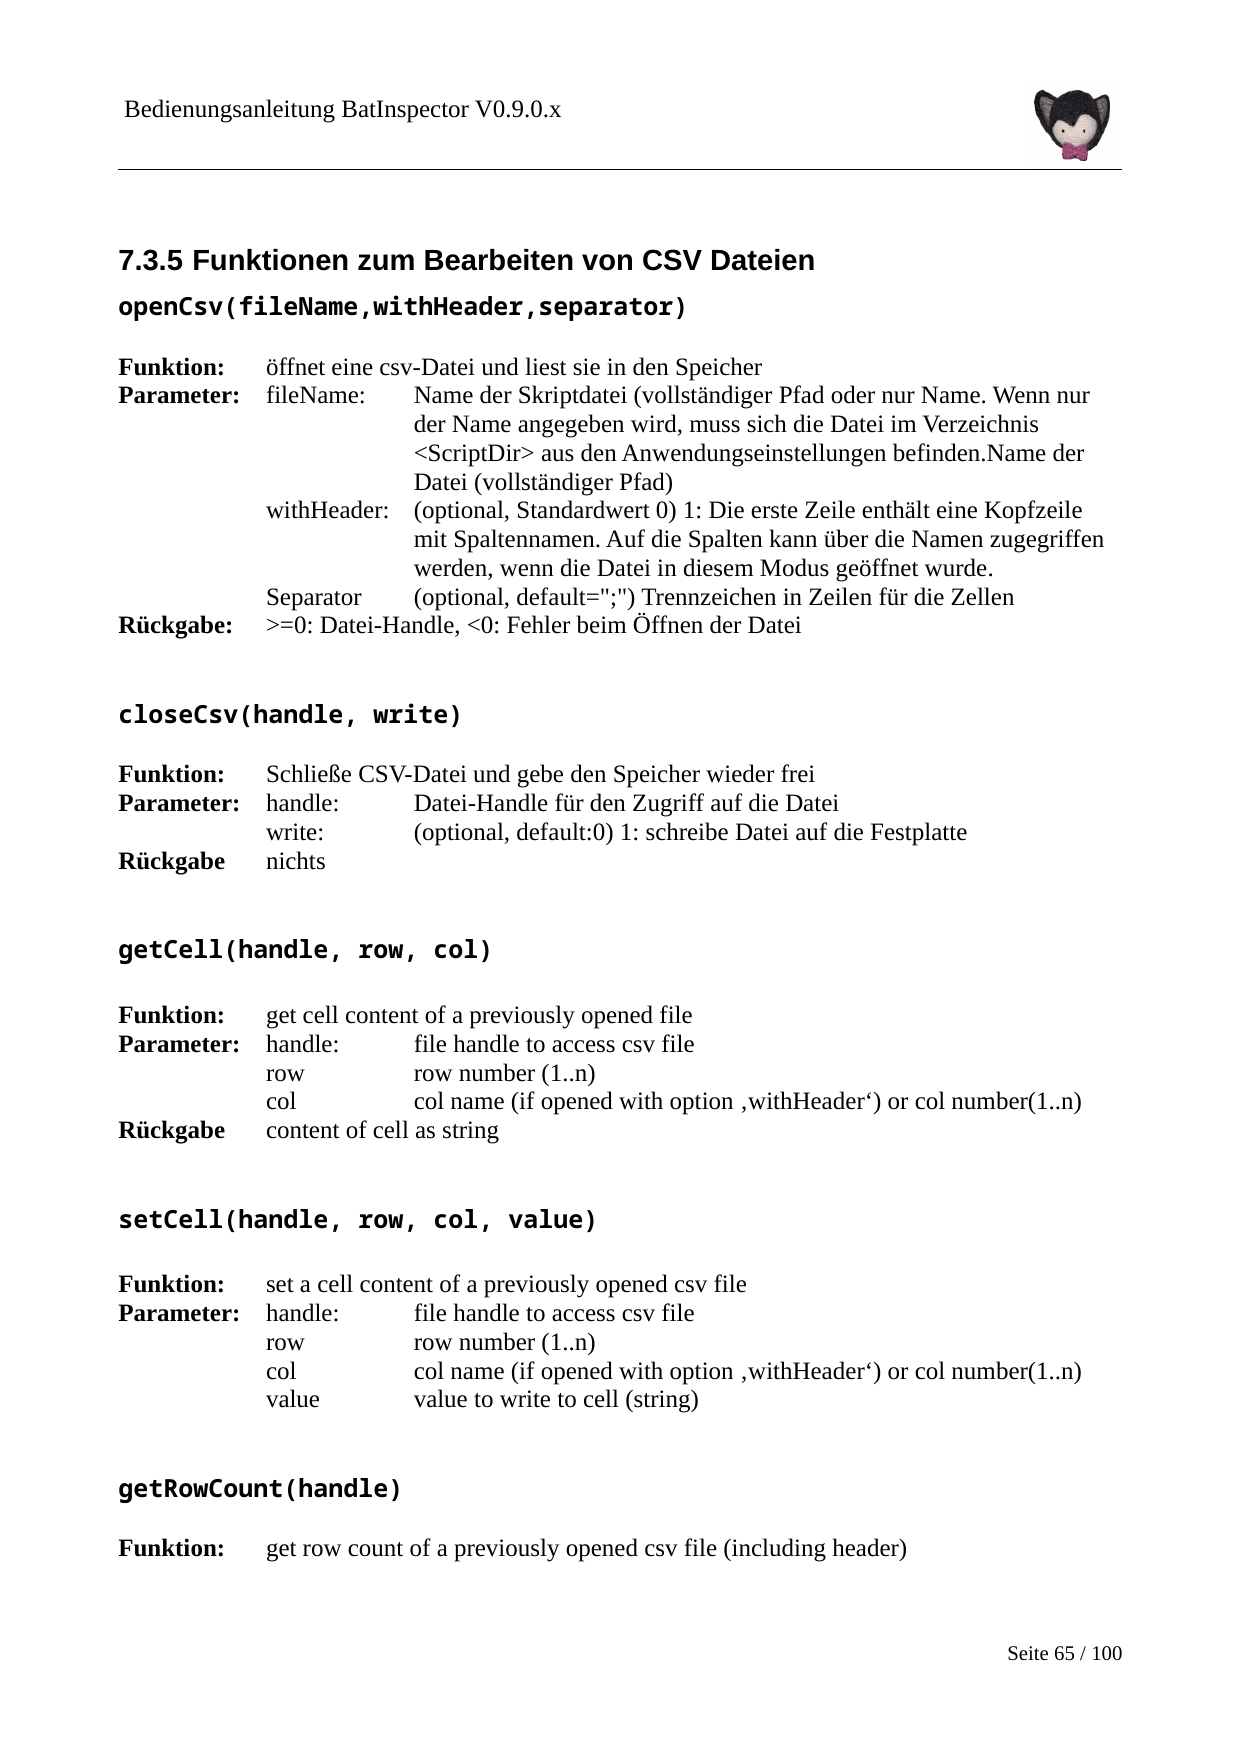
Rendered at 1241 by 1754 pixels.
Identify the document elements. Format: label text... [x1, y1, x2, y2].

text openCsv(fileName,withHeader,separator) [118, 289, 1122, 323]
text col col name (if opened with option ‚withHeader‘) or col number(1..n) [118, 1356, 1122, 1384]
text getRowCount(handle) [118, 1471, 1122, 1505]
text closeCsv(handle, write) [118, 697, 1122, 731]
picture [1030, 80, 1119, 169]
text Funktion: set a cell content of a previously opened csv file [118, 1269, 1122, 1298]
text Rückgabe content of cell as string [118, 1115, 1122, 1144]
text Funktion: öffnet eine csv-Datei und liest sie in den Speicher [118, 352, 1122, 380]
text value value to write to cell (string) [118, 1384, 1122, 1413]
text Funktion: get cell content of a previously opened file [118, 1000, 1122, 1029]
text Funktion: Schließe CSV-Datei und gebe den Speicher wieder frei [118, 759, 1122, 788]
text Rückgabe: >=0: Datei-Handle, <0: Fehler beim Öffnen der Datei [118, 610, 1122, 639]
text Separator (optional, default=";") Trennzeichen in Zeilen für die Zellen [118, 582, 1122, 610]
text Parameter: handle: file handle to access csv file row row number (1..n) [118, 1298, 1122, 1356]
text Parameter: fileName: Name der Skriptdatei (vollständiger Pfad oder nur Name. Wenn nur der Name angegeben wird, muss sich die Datei im Verzeichnis <ScriptDir> aus den Anwendungseinstellungen befinden.Name der Datei (vollständiger Pfad) withHeader: (optional, Standardwert 0) 1: Die erste Zeile enthält eine Kopfzeile mit Spaltennamen. Auf die Spalten kann über die Namen zugegriffen werden, wenn die Datei in diesem Modus geöffnet wurde. [118, 380, 1122, 582]
text write: (optional, default:0) 1: schreibe Datei auf die Festplatte [118, 817, 1122, 846]
text getCell(handle, row, col) [118, 932, 1122, 966]
text Parameter: handle: file handle to access csv file row row number (1..n) [118, 1029, 1122, 1086]
text Funktion: get row count of a previously opened csv file (including header) [118, 1533, 1122, 1562]
text setCell(handle, row, col, value) [118, 1201, 1122, 1235]
text Rückgabe nichts [118, 846, 1122, 874]
text col col name (if opened with option ‚withHeader‘) or col number(1..n) [118, 1086, 1122, 1115]
subtitle Funktionen zum Bearbeiten von CSV Dateien [118, 243, 1122, 276]
text Parameter: handle: Datei-Handle für den Zugriff auf die Datei [118, 788, 1122, 817]
